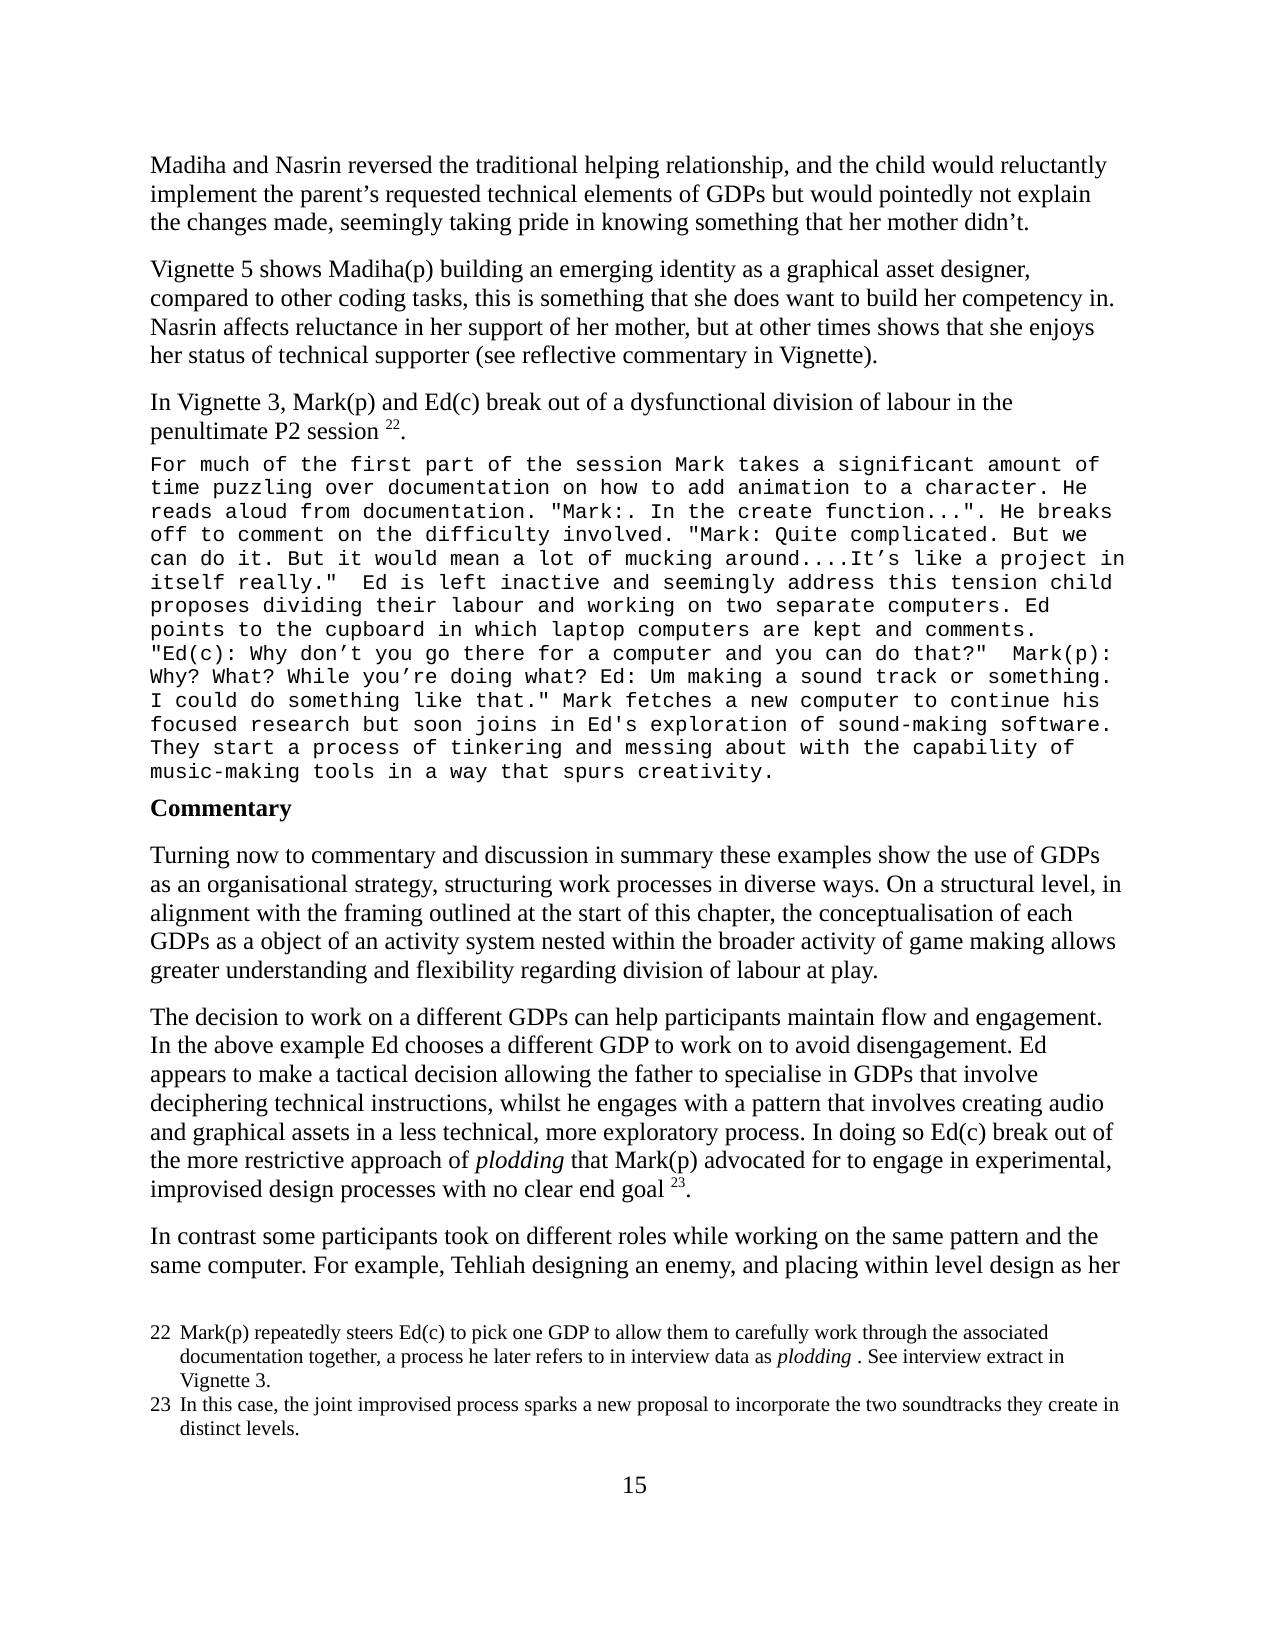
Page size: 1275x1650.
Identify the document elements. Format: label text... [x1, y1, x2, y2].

text Turning now to commentary and discussion in summary these examples show the use of GDPs as an organisational strategy, structuring work processes in diverse ways. On a structural level, in alignment with the framing outlined at the start of this chapter, the conceptualisation of each GDPs as a object of an activity system nested within the broader activity of game making allows greater understanding and flexibility regarding division of labour at play. [150, 840, 1125, 984]
text The decision to work on a different GDPs can help participants maintain flow and engagement. In the above example Ed chooses a different GDP to work on to avoid disengagement. Ed appears to make a tactical decision allowing the father to specialise in GDPs that involve deciphering technical instructions, whilst he engages with a pattern that involves creating audio and graphical assets in a less technical, more exploratory process. In doing so Ed(c) break out of the more restrictive approach of plodding that Mark(p) advocated for to engage in experimental, improvised design processes with no clear end goal . [150, 1002, 1125, 1203]
text In contrast some participants took on different roles while working on the same pattern and the same computer. For example, Tehliah designing an enemy, and placing within level design as her [150, 1221, 1125, 1278]
text Madiha and Nasrin reversed the traditional helping relationship, and the child would reluctantly implement the parent’s requested technical elements of GDPs but would pointedly not explain the changes made, seemingly taking pride in knowing something that her mother didn’t. [150, 150, 1125, 236]
text In Vignette 3, Mark(p) and Ed(c) break out of a dysfunctional division of labour in the penultimate P2 session . [150, 387, 1125, 444]
text In this case, the joint improvised process sparks a new proposal to incorporate the two soundtracks they create in distinct levels. [150, 1392, 1125, 1440]
text Commentary [150, 793, 1125, 822]
text For much of the first part of the session Mark takes a significant amount of time puzzling over documentation on how to add animation to a character. He reads aloud from documentation. "Mark:. In the create function...". He breaks off to comment on the difficulty involved. "Mark: Quite complicated. But we can do it. But it would mean a lot of mucking around....It’s like a project in itself really." Ed is left inactive and seemingly address this tension child proposes dividing their labour and working on two separate computers. Ed points to the cupboard in which laptop computers are kept and comments. "Ed(c): Why don’t you go there for a computer and you can do that?" Mark(p): Why? What? While you’re doing what? Ed: Um making a sound track or something. I could do something like that." Mark fetches a new computer to continue his focused research but soon joins in Ed's exploration of sound-making software. They start a process of tinkering and messing about with the capability of music-making tools in a way that spurs creativity. [150, 453, 1125, 784]
text Vignette 5 shows Madiha(p) building an emerging identity as a graphical asset designer, compared to other coding tasks, this is something that she does want to build her competency in. Nasrin affects reluctance in her support of her mother, but at other times shows that she enjoys her status of technical supporter (see reflective commentary in Vignette). [150, 254, 1125, 369]
text Mark(p) repeatedly steers Ed(c) to pick one GDP to allow them to carefully work through the associated documentation together, a process he later refers to in interview data as plodding . See interview extract in Vignette 3. [150, 1320, 1125, 1392]
